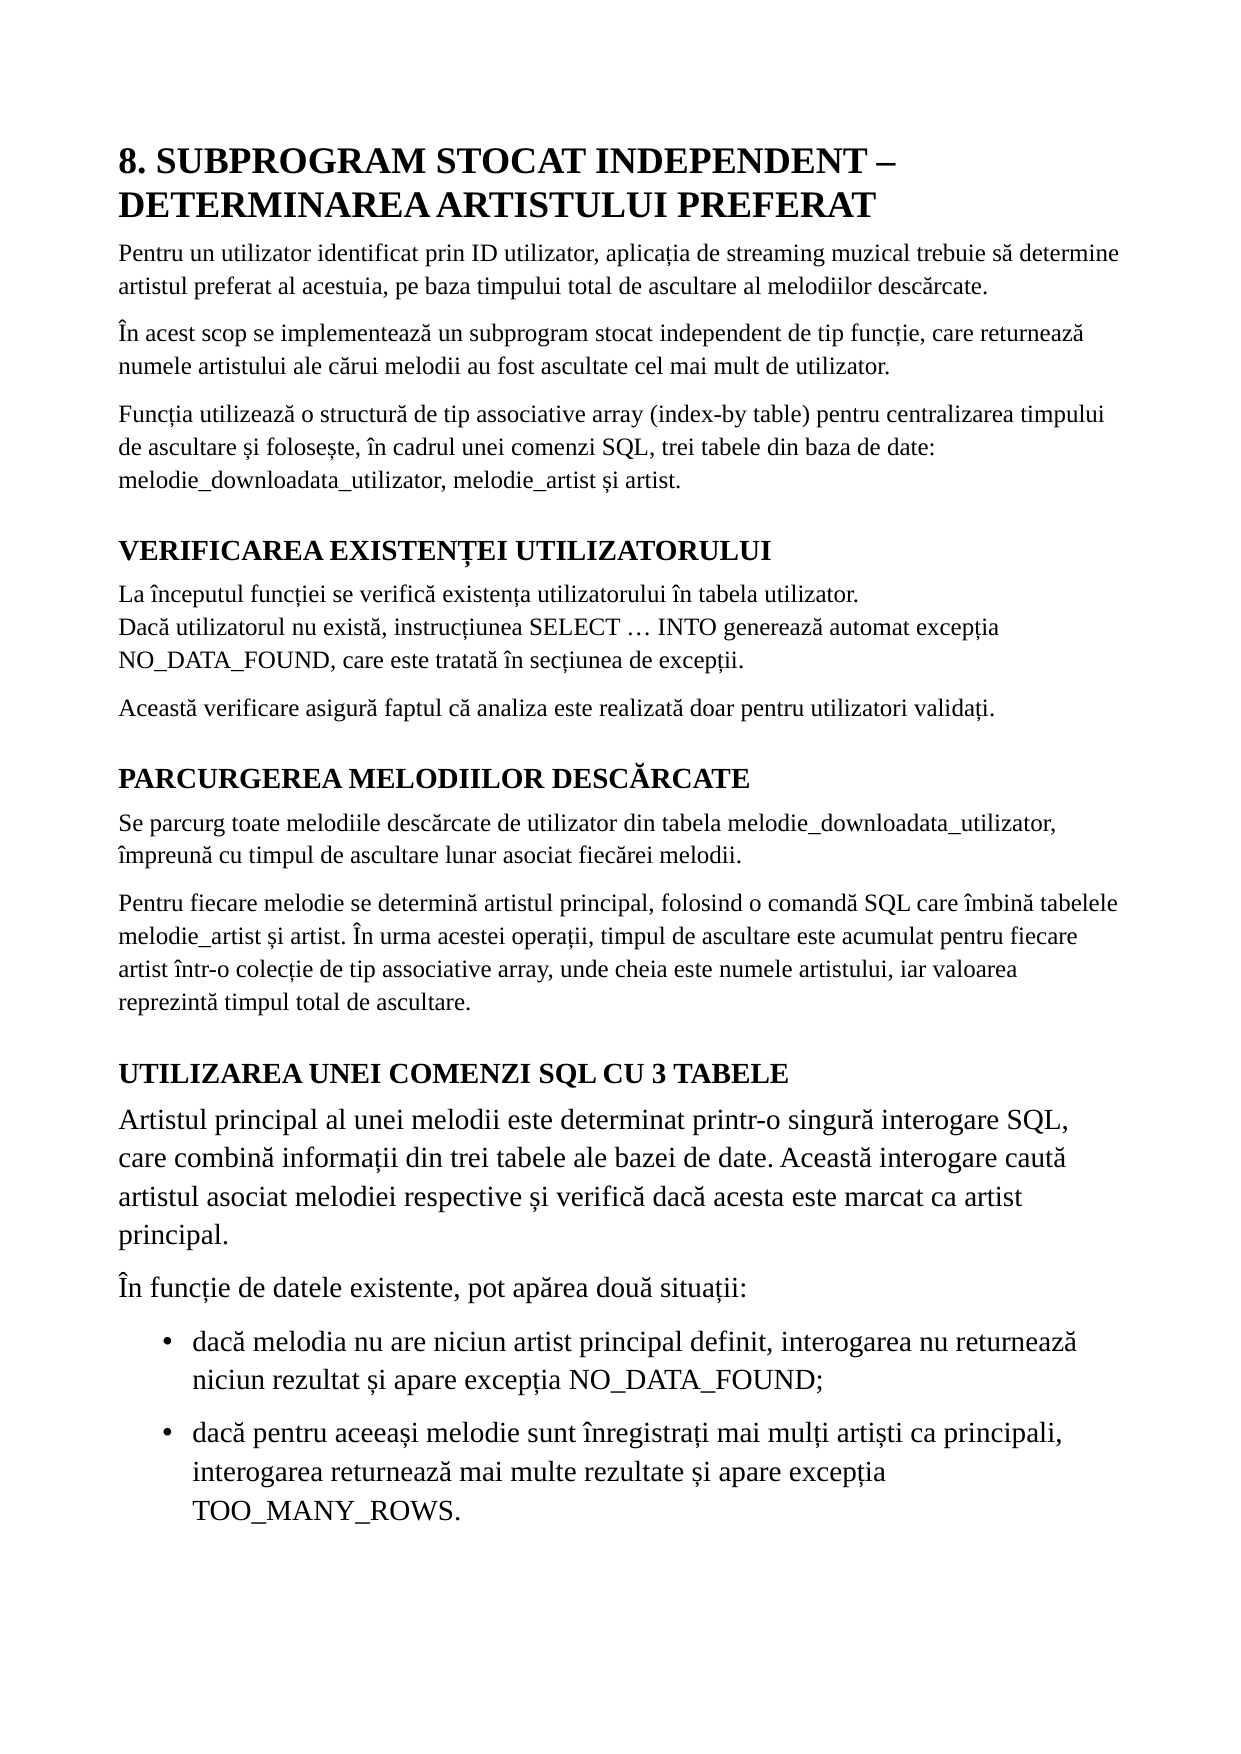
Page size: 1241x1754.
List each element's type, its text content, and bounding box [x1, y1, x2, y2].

text În acest scop se implementează un subprogram stocat independent de tip funcție, care returnează numele artistului ale cărui melodii au fost ascultate cel mai mult de utilizator. [118, 318, 1122, 380]
text Se parcurg toate melodiile descărcate de utilizator din tabela melodie_downloadata_utilizator, împreună cu timpul de ascultare lunar asociat fiecărei melodii. [118, 808, 1122, 869]
text În funcție de datele existente, pot apărea două situații: [118, 1271, 1122, 1304]
text Pentru fiecare melodie se determină artistul principal, folosind o comandă SQL care îmbină tabelele melodie_artist și artist. În urma acestei operații, timpul de ascultare este acumulat pentru fiecare artist într-o colecție de tip associative array, unde cheia este numele artistului, iar valoarea reprezintă timpul total de ascultare. [118, 888, 1122, 1016]
text Funcția utilizează o structură de tip associative array (index-by table) pentru centralizarea timpului de ascultare și folosește, în cadrul unei comenzi SQL, trei tabele din baza de date: melodie_downloadata_utilizator, melodie_artist și artist. [118, 399, 1122, 494]
text La începutul funcției se verifică existența utilizatorului în tabela utilizator. Dacă utilizatorul nu există, instrucțiunea SELECT … INTO generează automat excepția NO_DATA_FOUND, care este tratată în secțiunea de excepții. [118, 579, 1122, 674]
subtitle VERIFICAREA EXISTENȚEI UTILIZATORULUI [118, 533, 1122, 567]
subtitle PARCURGEREA MELODIILOR DESCĂRCATE [118, 762, 1122, 795]
text Această verificare asigură faptul că analiza este realizată doar pentru utilizatori validați. [118, 693, 1122, 722]
list dacă pentru aceeași melodie sunt înregistrați mai mulți artiști ca principali, interogarea returnează mai multe rezultate și apare excepția TOO_MANY_ROWS. [162, 1415, 1122, 1526]
list dacă melodia nu are niciun artist principal definit, interogarea nu returnează niciun rezultat și apare excepția NO_DATA_FOUND; [162, 1324, 1122, 1396]
text Pentru un utilizator identificat prin ID utilizator, aplicația de streaming muzical trebuie să determine artistul preferat al acestuia, pe baza timpului total de ascultare al melodiilor descărcate. [118, 238, 1122, 299]
subtitle UTILIZAREA UNEI COMENZI SQL CU 3 TABELE [118, 1056, 1122, 1089]
subtitle 8. SUBPROGRAM STOCAT INDEPENDENT – DETERMINAREA ARTISTULUI PREFERAT [118, 139, 1122, 225]
text Artistul principal al unei melodii este determinat printr-o singură interogare SQL, care combină informații din trei tabele ale bazei de date. Această interogare caută artistul asociat melodiei respective și verifică dacă acesta este marcat ca artist principal. [118, 1102, 1122, 1251]
